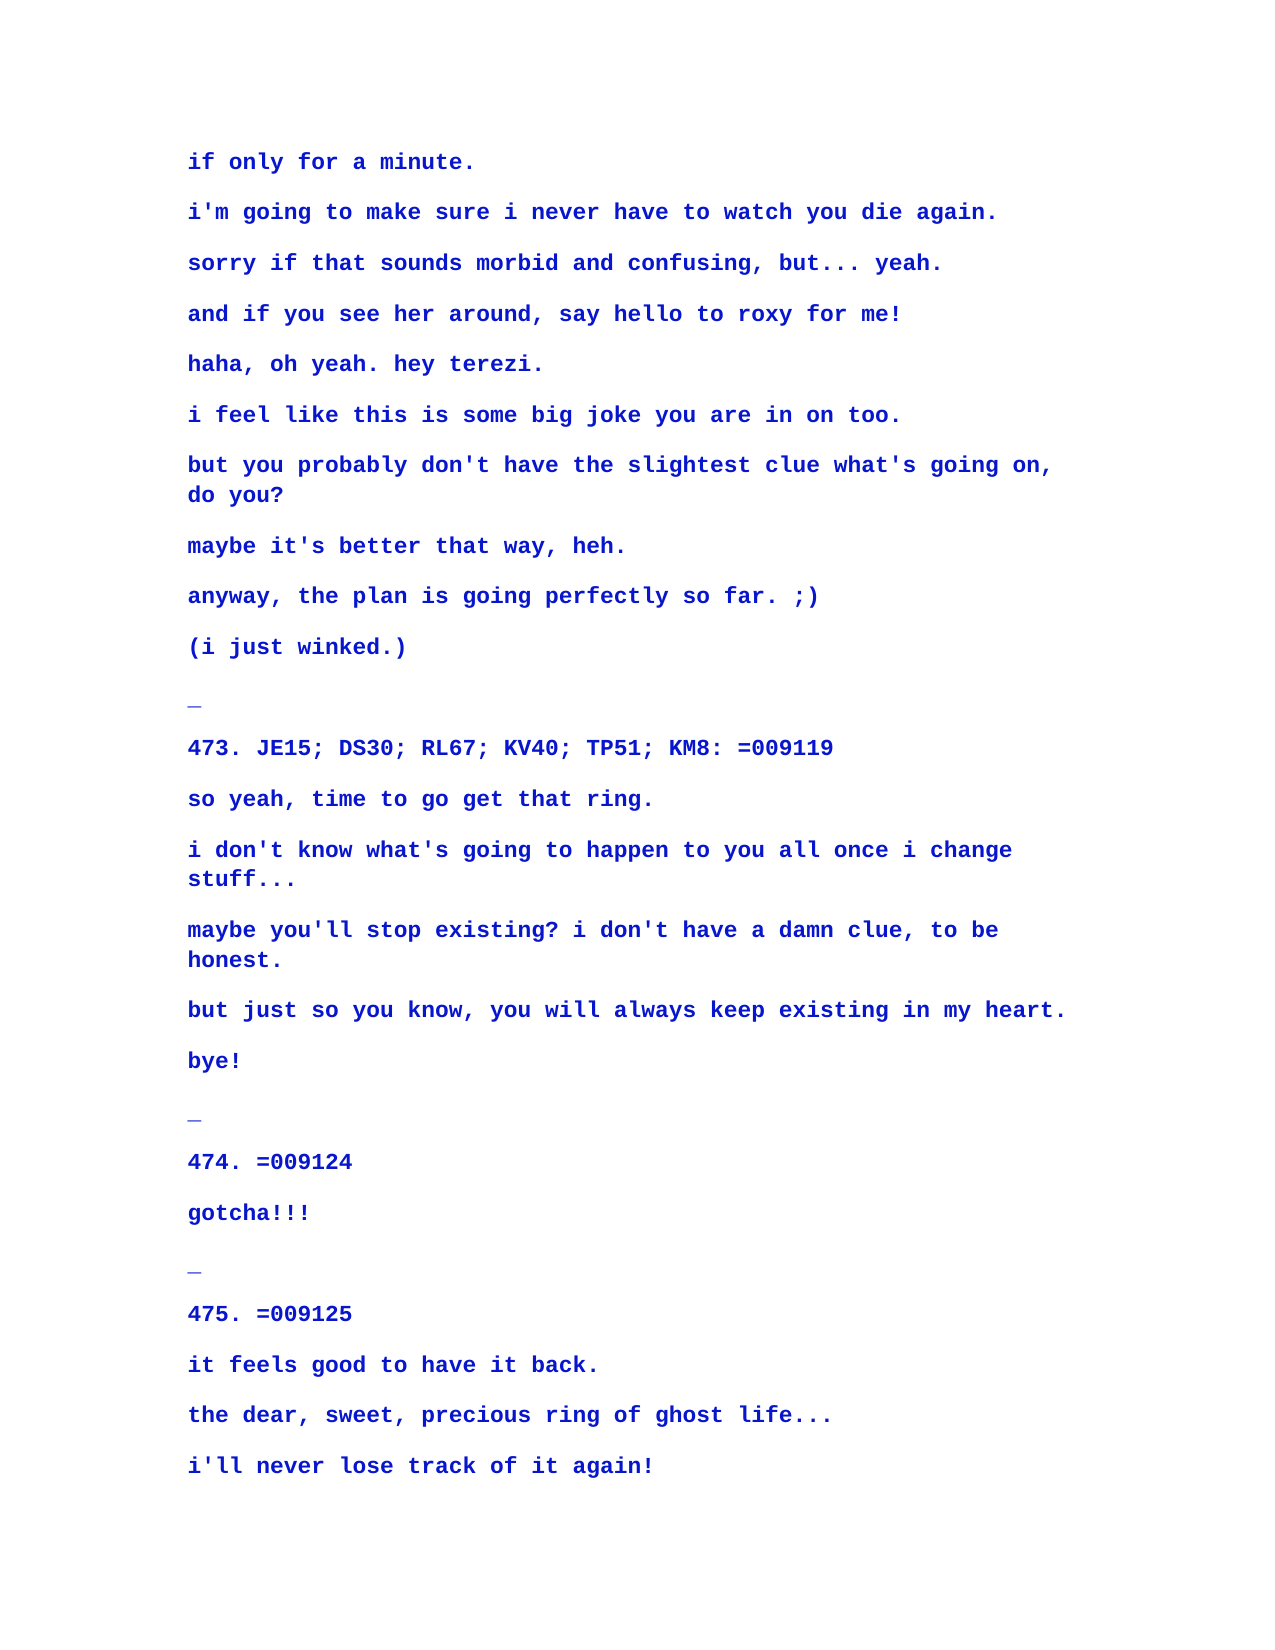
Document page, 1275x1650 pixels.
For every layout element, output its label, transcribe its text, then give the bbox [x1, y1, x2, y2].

text maybe it's better that way, heh. [187, 534, 1087, 560]
text 473. JE15; DS30; RL67; KV40; TP51; KM8: =009119 [187, 737, 1087, 763]
text sorry if that sounds morbid and confusing, but... yeah. [187, 251, 1087, 277]
text i'm going to make sure i never have to watch you die again. [187, 201, 1087, 227]
text maybe you'll stop existing? i don't have a damn clue, to be honest. [187, 918, 1087, 974]
text i don't know what's going to happen to you all once i change stuff... [187, 838, 1087, 894]
text the dear, sweet, precious ring of ghost life... [187, 1404, 1087, 1430]
text but just so you know, you will always keep existing in my heart. [187, 999, 1087, 1025]
text i'll never lose track of it again! [187, 1454, 1087, 1480]
text anyway, the plan is going perfectly so far. ;) [187, 585, 1087, 611]
text _ [187, 1100, 1087, 1126]
text _ [187, 1252, 1087, 1278]
text but you probably don't have the slightest clue what's going on, do you? [187, 454, 1087, 509]
text 474. =009124 [187, 1151, 1087, 1177]
text so yeah, time to go get that ring. [187, 787, 1087, 813]
text _ [187, 686, 1087, 712]
text gotcha!!! [187, 1201, 1087, 1227]
text 475. =009125 [187, 1302, 1087, 1328]
text (i just winked.) [187, 635, 1087, 661]
text it feels good to have it back. [187, 1353, 1087, 1379]
text haha, oh yeah. hey terezi. [187, 352, 1087, 378]
text and if you see her around, say hello to roxy for me! [187, 302, 1087, 328]
text if only for a minute. [187, 150, 1087, 176]
text bye! [187, 1049, 1087, 1075]
text i feel like this is some big joke you are in on too. [187, 403, 1087, 429]
